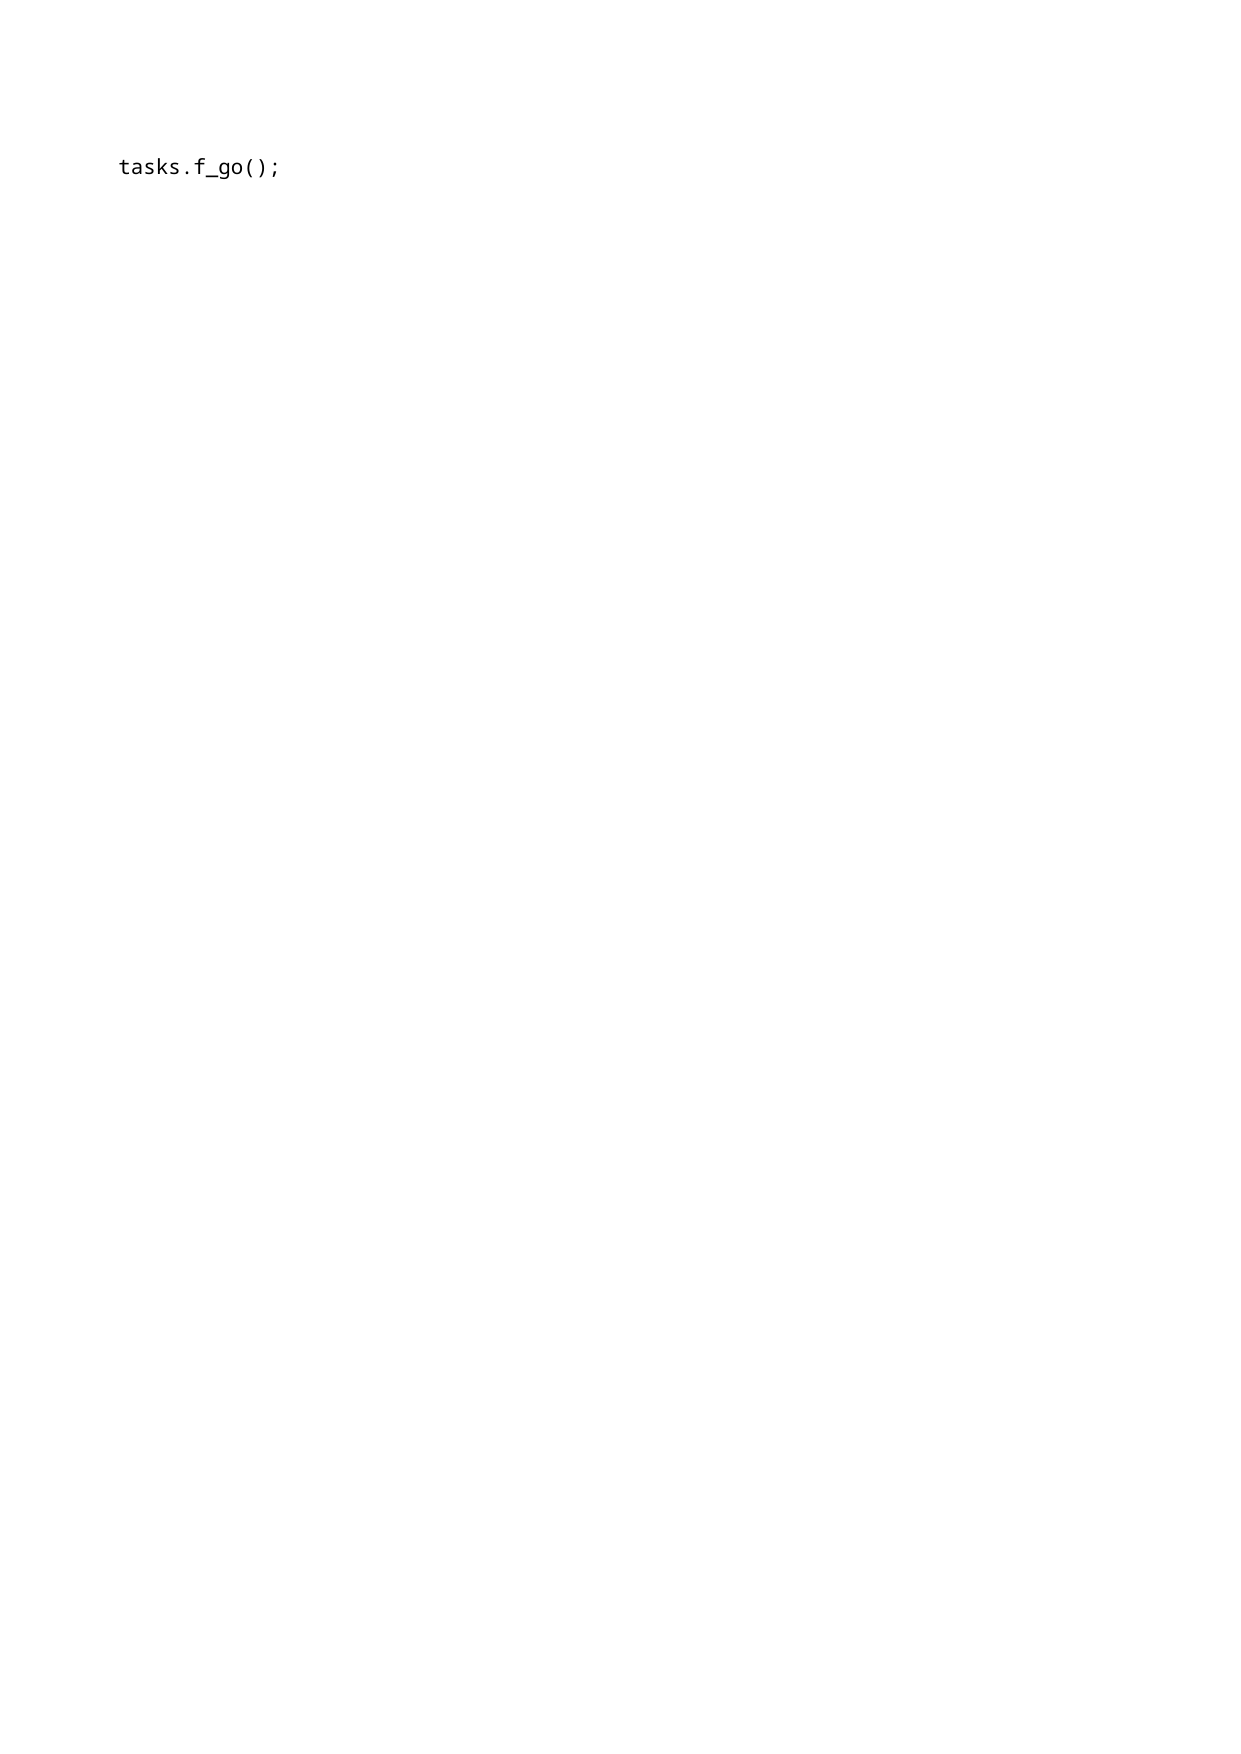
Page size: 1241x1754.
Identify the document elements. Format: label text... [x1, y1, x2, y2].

text tasks.f_go(); [118, 152, 1122, 180]
